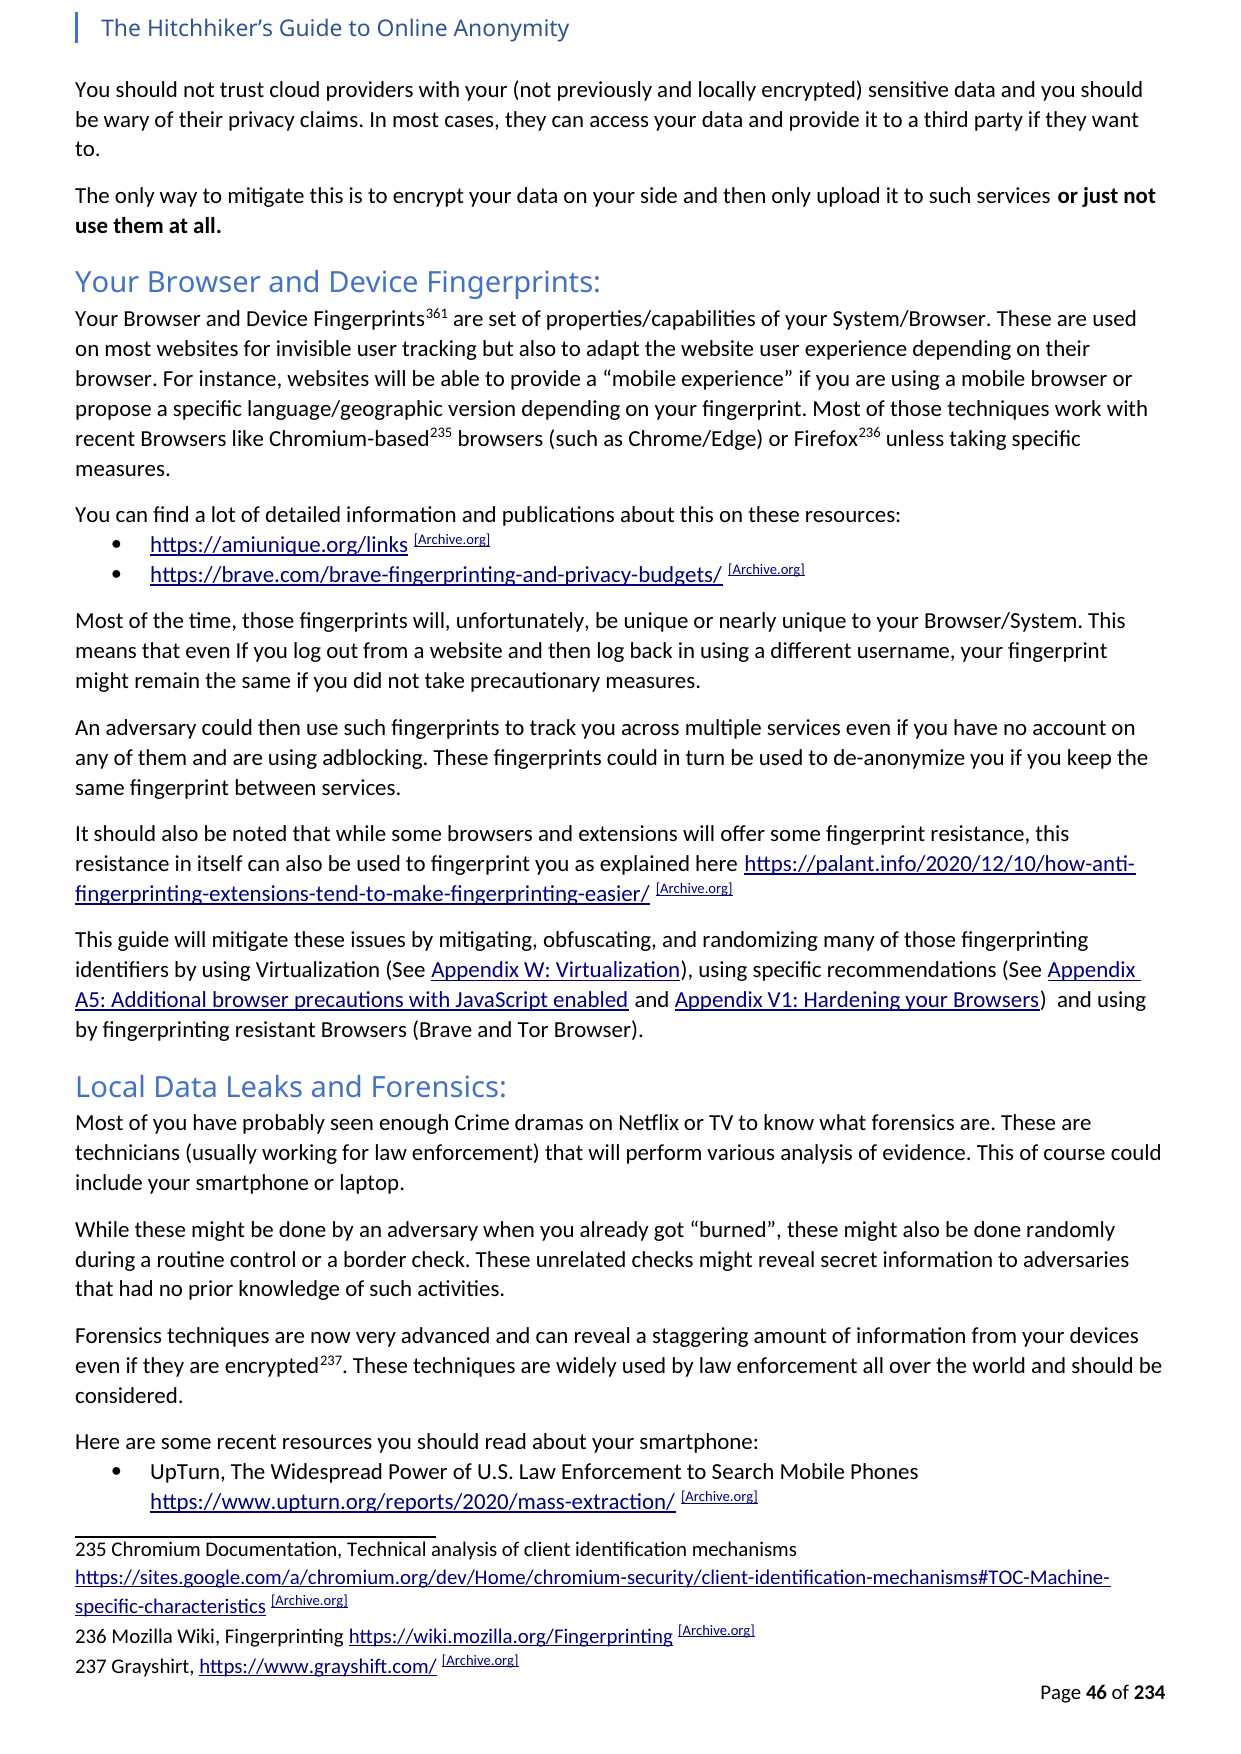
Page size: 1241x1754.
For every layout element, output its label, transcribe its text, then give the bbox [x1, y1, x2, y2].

text Chromium Documentation, Technical analysis of client identification mechanisms https://sites.google.com/a/chromium.org/dev/Home/chromium-security/client-identification-mechanisms#TOC-Machine-specific-characteristics [Archive.org] [75, 1537, 1165, 1619]
text An adversary could then use such fingerprints to track you across multiple services even if you have no account on any of them and are using adblocking. These fingerprints could in turn be used to de-anonymize you if you keep the same fingerprint between services. [75, 713, 1165, 801]
text Most of you have probably seen enough Crime dramas on Netflix or TV to know what forensics are. These are technicians (usually working for law enforcement) that will perform various analysis of evidence. This of course could include your smartphone or laptop. [75, 1108, 1165, 1196]
list https://brave.com/brave-fingerprinting-and-privacy-budgets/ [Archive.org] [112, 560, 1165, 588]
text Most of the time, those fingerprints will, unfortunately, be unique or nearly unique to your Browser/System. This means that even If you log out from a website and then log back in using a different username, your fingerprint might remain the same if you did not take precautionary measures. [75, 607, 1165, 694]
text You should not trust cloud providers with your (not previously and locally encrypted) sensitive data and you should be wary of their privacy claims. In most cases, they can access your data and provide it to a third party if they want to. [75, 75, 1165, 163]
subtitle Your Browser and Device Fingerprints: [75, 262, 1165, 301]
subtitle Local Data Leaks and Forensics: [75, 1066, 1165, 1106]
text Mozilla Wiki, Fingerprinting https://wiki.mozilla.org/Fingerprinting [Archive.org] [75, 1621, 1165, 1649]
text Your Browser and Device Fingerprints361 are set of properties/capabilities of your System/Browser. These are used on most websites for invisible user tracking but also to adapt the website user experience depending on their browser. For instance, websites will be able to provide a “mobile experience” if you are using a mobile browser or propose a specific language/geographic version depending on your fingerprint. Most of those techniques work with recent Browsers like Chromium-based browsers (such as Chrome/Edge) or Firefox unless taking specific measures. [75, 304, 1165, 482]
list https://amiunique.org/links [Archive.org] [112, 530, 1165, 558]
text Here are some recent resources you should read about your smartphone: [75, 1427, 1165, 1456]
text You can find a lot of detailed information and publications about this on these resources: [75, 500, 1165, 528]
text It should also be noted that while some browsers and extensions will offer some fingerprint resistance, this resistance in itself can also be used to fingerprint you as explained here https://palant.info/2020/12/10/how-anti-fingerprinting-extensions-tend-to-make-fingerprinting-easier/ [Archive.org] [75, 819, 1165, 907]
text Grayshirt, https://www.grayshift.com/ [Archive.org] [75, 1651, 1165, 1679]
text The only way to mitigate this is to encrypt your data on your side and then only upload it to such services or just not use them at all. [75, 181, 1165, 239]
text While these might be done by an adversary when you already got “burned”, these might also be done randomly during a routine control or a border check. These unrelated checks might reveal secret information to adversaries that had no prior knowledge of such activities. [75, 1215, 1165, 1303]
text Forensics techniques are now very advanced and can reveal a staggering amount of information from your devices even if they are encrypted. These techniques are widely used by law enforcement all over the world and should be considered. [75, 1321, 1165, 1409]
list UpTurn, The Widespread Power of U.S. Law Enforcement to Search Mobile Phones https://www.upturn.org/reports/2020/mass-extraction/ [Archive.org] [112, 1457, 1165, 1515]
text This guide will mitigate these issues by mitigating, obfuscating, and randomizing many of those fingerprinting identifiers by using Virtualization (See Appendix W: Virtualization), using specific recommendations (See Appendix A5: Additional browser precautions with JavaScript enabled and Appendix V1: Hardening your Browsers) and using by fingerprinting resistant Browsers (Brave and Tor Browser). [75, 926, 1165, 1043]
